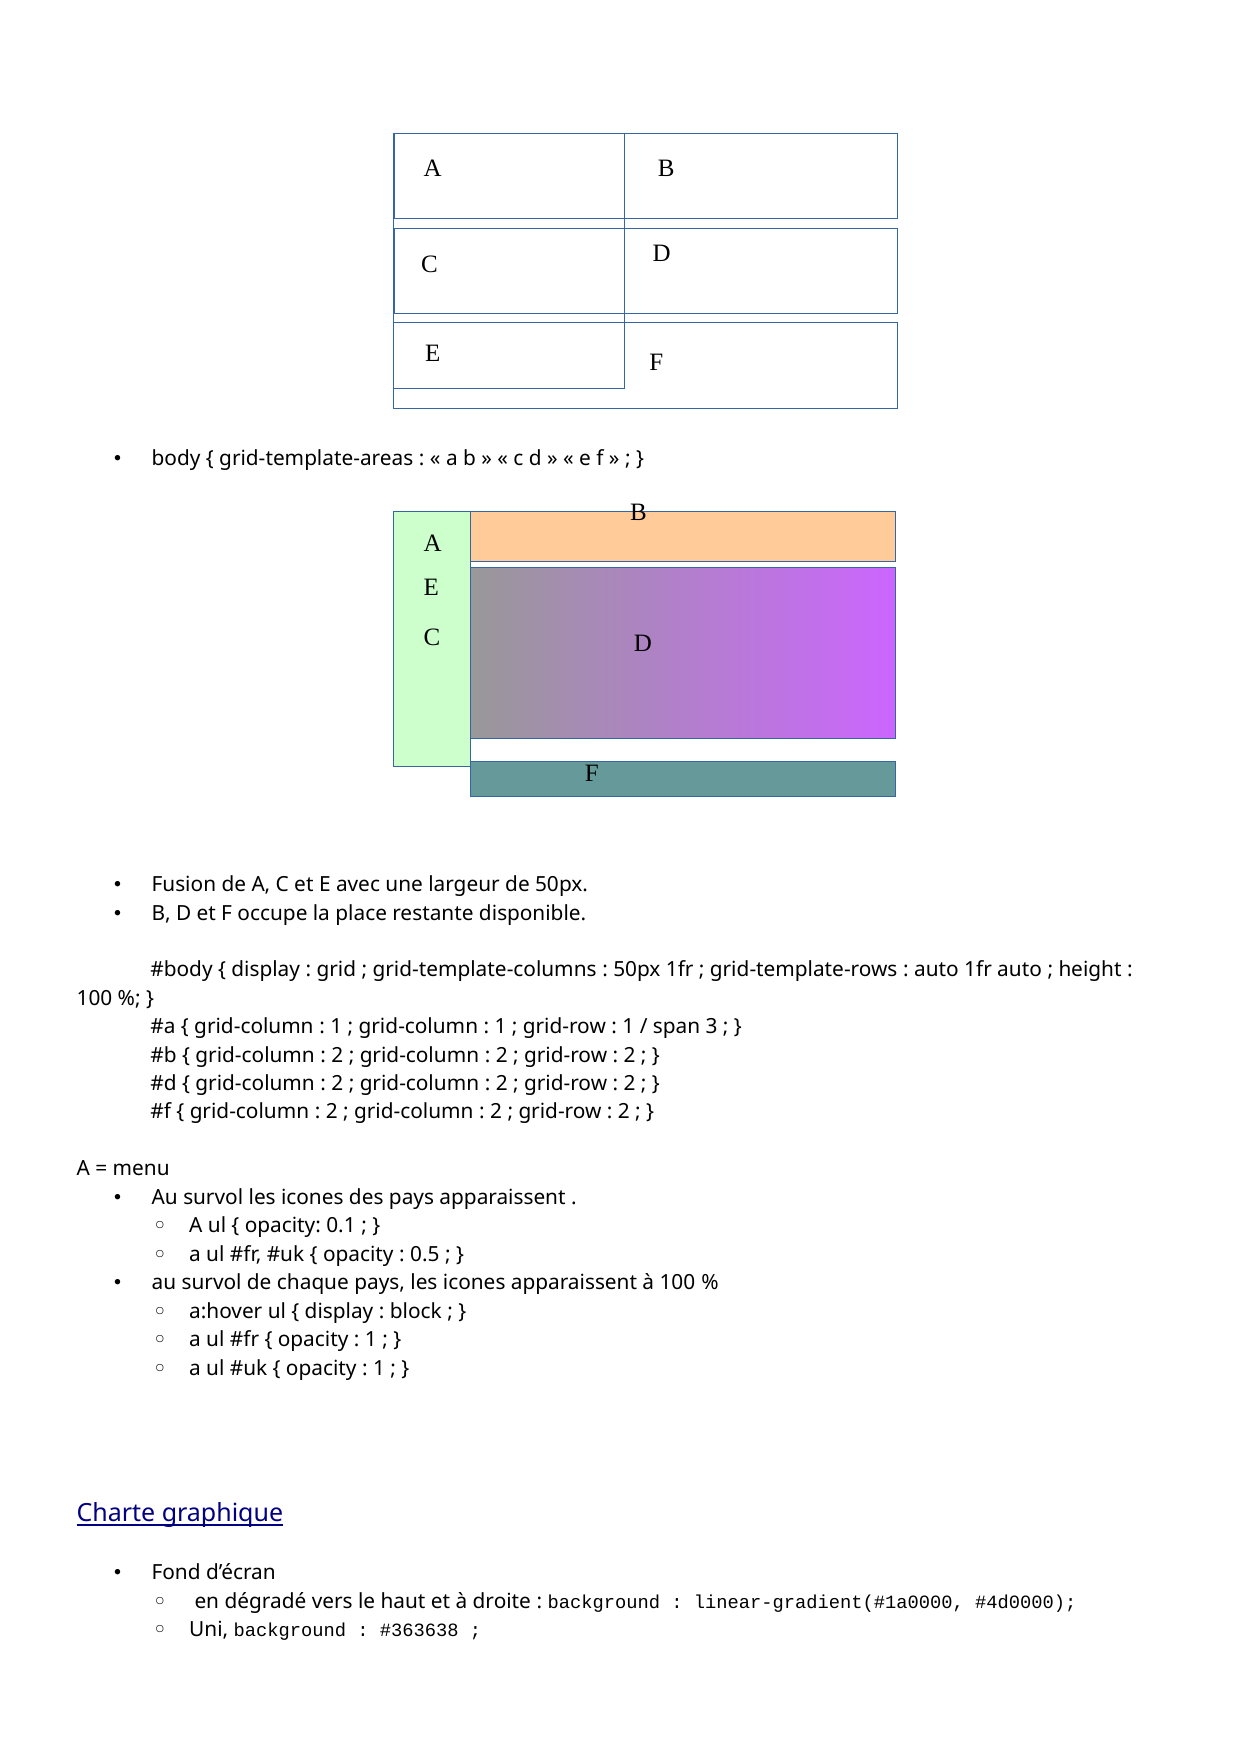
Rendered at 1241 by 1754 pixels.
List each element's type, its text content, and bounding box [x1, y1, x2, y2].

list Fond d’écran [114, 1557, 1146, 1586]
list a:hover ul { display : block ; } [151, 1296, 1146, 1324]
text Charte graphique [76, 1495, 1146, 1529]
text A = menu [76, 1153, 1146, 1182]
list A ul { opacity: 0.1 ; } [151, 1210, 1146, 1239]
list a ul #uk { opacity : 1 ; } [151, 1353, 1146, 1381]
text #d { grid-column : 2 ; grid-column : 2 ; grid-row : 2 ; } [76, 1068, 1146, 1097]
list en dégradé vers le haut et à droite : background : linear-gradient(#1a0000, #4d0000); [151, 1586, 1146, 1614]
list a ul #fr { opacity : 1 ; } [151, 1324, 1146, 1353]
list body { grid-template-areas : « a b » « c d » « e f » ; } [114, 443, 1146, 471]
text #f { grid-column : 2 ; grid-column : 2 ; grid-row : 2 ; } [76, 1097, 1146, 1125]
text #b { grid-column : 2 ; grid-column : 2 ; grid-row : 2 ; } [76, 1040, 1146, 1068]
list Uni, background : #363638 ; [151, 1614, 1146, 1643]
list B, D et F occupe la place restante disponible. [114, 898, 1146, 926]
list au survol de chaque pays, les icones apparaissent à 100 % [114, 1267, 1146, 1296]
text #a { grid-column : 1 ; grid-column : 1 ; grid-row : 1 / span 3 ; } [76, 1011, 1146, 1040]
list a ul #fr, #uk { opacity : 0.5 ; } [151, 1239, 1146, 1267]
text #body { display : grid ; grid-template-columns : 50px 1fr ; grid-template-rows : auto 1fr auto ; height : 100 %; } [76, 954, 1146, 1011]
list Fusion de A, C et E avec une largeur de 50px. [114, 869, 1146, 898]
list Au survol les icones des pays apparaissent . [114, 1182, 1146, 1210]
